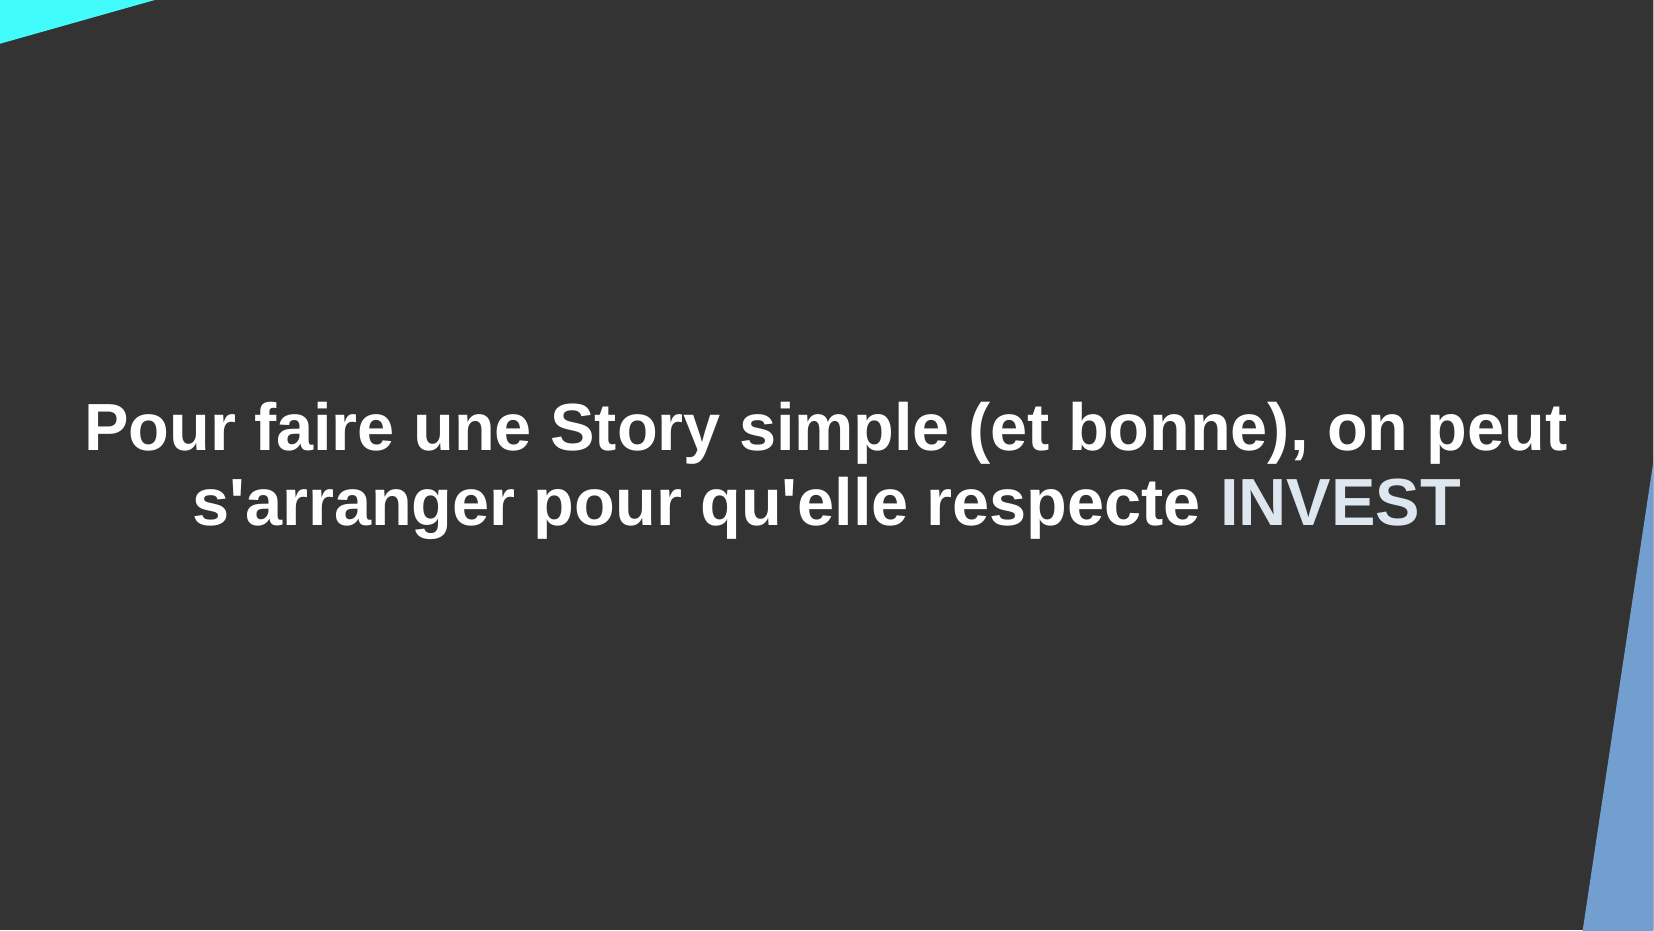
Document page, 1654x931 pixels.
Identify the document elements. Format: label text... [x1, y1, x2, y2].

title Pour faire une Story simple (et bonne), on peut s'arranger pour qu'elle respecte INVEST [31, 367, 1622, 563]
text_box [1582, 457, 1654, 931]
text_box [0, 0, 155, 44]
